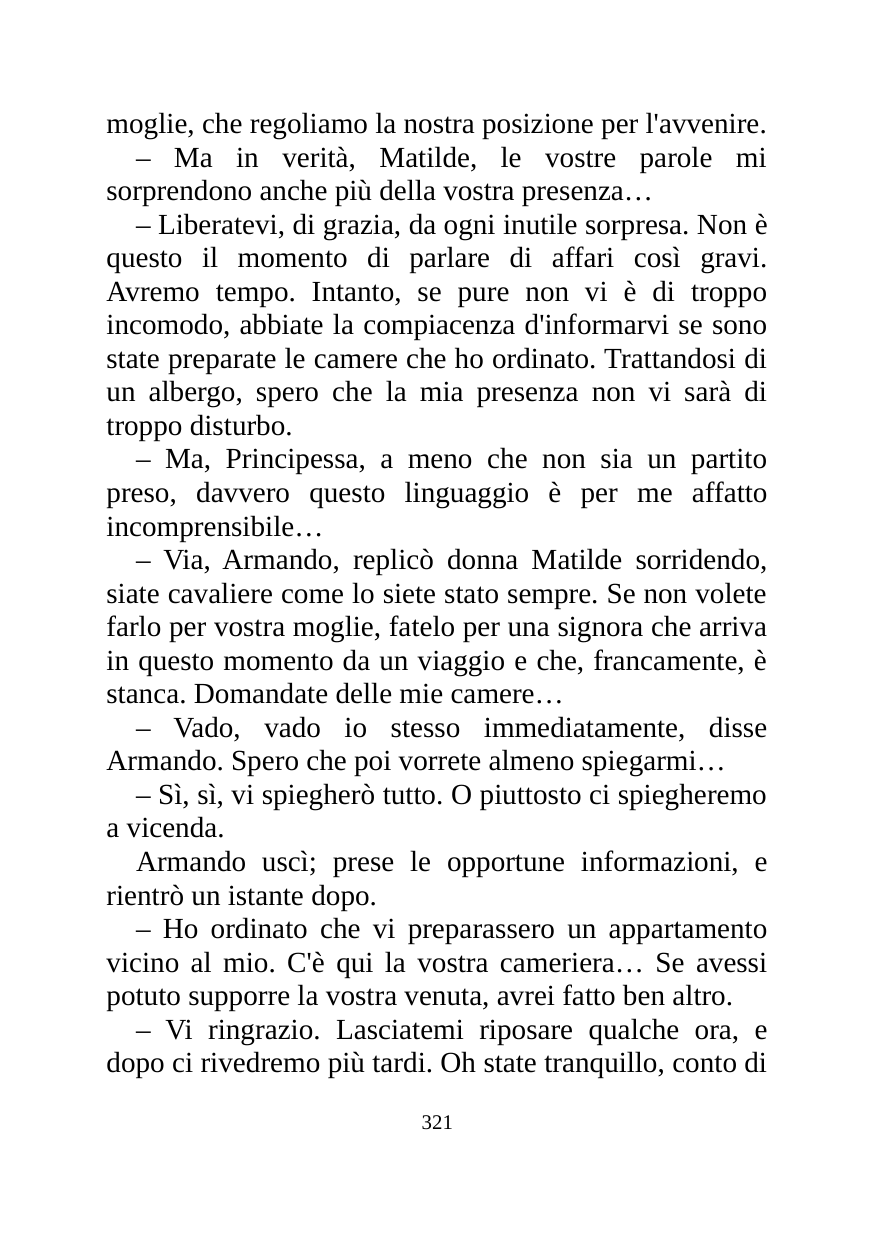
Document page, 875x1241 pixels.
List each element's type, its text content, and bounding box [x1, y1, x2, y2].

text – Via, Armando, replicò donna Matilde sorridendo, siate cavaliere come lo siete stato sempre. Se non volete farlo per vostra moglie, fatelo per una signora che arriva in questo momento da un viaggio e che, francamente, è stanca. Domandate delle mie camere… [106, 542, 768, 710]
text – Ho ordinato che vi preparassero un appartamento vicino al mio. C'è qui la vostra cameriera… Se avessi potuto supporre la vostra venuta, avrei fatto ben altro. [106, 911, 768, 1012]
text – Vado, vado io stesso immediatamente, disse Armando. Spero che poi vorrete almeno spiegarmi… [106, 710, 768, 777]
text moglie, che regoliamo la nostra posizione per l'avvenire. [106, 106, 768, 140]
text – Ma, Principessa, a meno che non sia un partito preso, davvero questo linguaggio è per me affatto incomprensibile… [106, 442, 768, 542]
text – Vi ringrazio. Lasciatemi riposare qualche ora, e dopo ci rivedremo più tardi. Oh state tranquillo, conto di [106, 1012, 768, 1079]
text Armando uscì; prese le opportune informazioni, e rientrò un istante dopo. [106, 844, 768, 911]
text – Sì, sì, vi spiegherò tutto. O piuttosto ci spiegheremo a vicenda. [106, 777, 768, 844]
text – Ma in verità, Matilde, le vostre parole mi sorprendono anche più della vostra presenza… [106, 140, 768, 207]
text – Liberatevi, di grazia, da ogni inutile sorpresa. Non è questo il momento di parlare di affari così gravi. Avremo tempo. Intanto, se pure non vi è di troppo incomodo, abbiate la compiacenza d'informarvi se sono state preparate le camere che ho ordinato. Trattandosi di un albergo, spero che la mia presenza non vi sarà di troppo disturbo. [106, 207, 768, 442]
